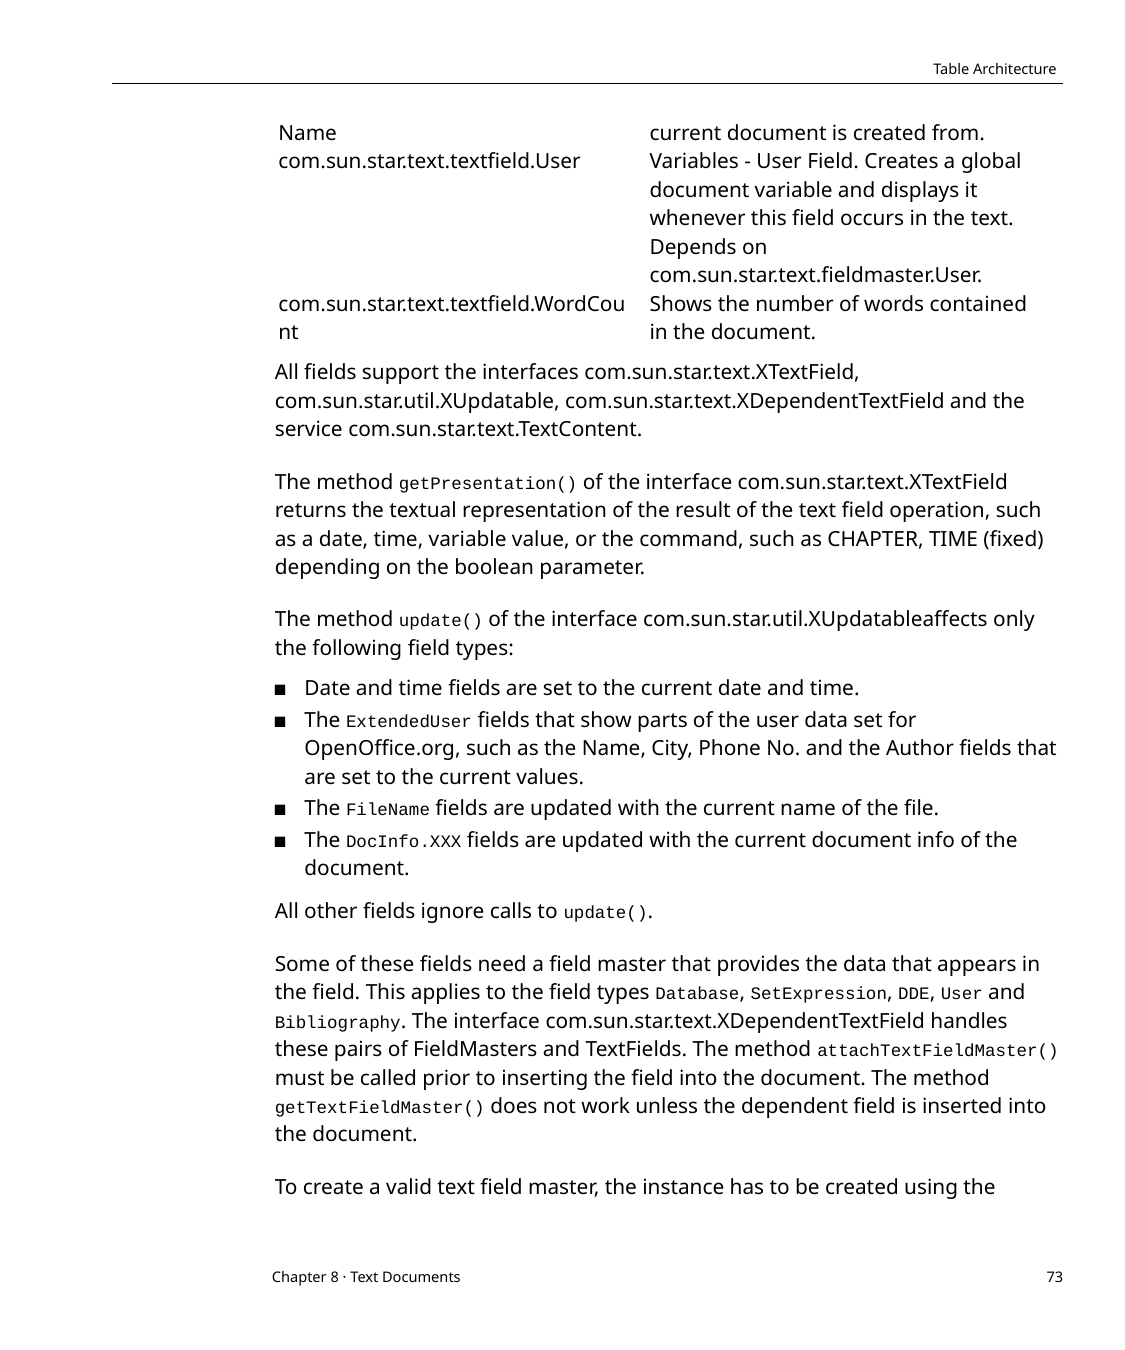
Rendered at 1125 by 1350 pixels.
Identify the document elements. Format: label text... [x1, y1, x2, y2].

table_cell com.sun.star.text.textfield.User [278, 147, 649, 289]
table_cell Shows the number of words contained in the document. [649, 289, 1063, 346]
text The method getPresentation() of the interface com.sun.star.text.XTextField returns the textual representation of the result of the text field operation, such as a date, time, variable value, or the command, such as CHAPTER, TIME (fixed) depending on the boolean parameter. [274, 467, 1063, 581]
text The method update() of the interface com.sun.star.util.XUpdatableaffects only the following field types: [274, 604, 1063, 661]
table_cell Variables - User Field. Creates a global document variable and displays it whenever this field occurs in the text. Depends on com.sun.star.text.fieldmaster.User. [649, 147, 1063, 289]
text Some of these fields need a field master that provides the data that appears in the field. This applies to the field types Database, SetExpression, DDE, User and Bibliography. The interface com.sun.star.text.XDependentTextField handles these pairs of FieldMasters and TextFields. The method attachTextFieldMaster() must be called prior to inserting the field into the document. The method getTextFieldMaster() does not work unless the dependent field is inserted into the document. [274, 949, 1063, 1148]
list The FileName fields are updated with the current name of the file. [274, 793, 1063, 822]
text To create a valid text field master, the instance has to be created using the [274, 1172, 1063, 1200]
table_cell current document is created from. [649, 118, 1063, 147]
table_cell com.sun.star.text.textfield.WordCount [278, 289, 649, 346]
list Date and time fields are set to the current date and time. [274, 673, 1063, 702]
list The DocInfo.XXX fields are updated with the current document info of the document. [274, 825, 1063, 882]
table_cell Name [278, 118, 649, 147]
text All other fields ignore calls to update(). [274, 897, 1063, 925]
text All fields support the interfaces com.sun.star.text.XTextField, com.sun.star.util.XUpdatable, com.sun.star.text.XDependentTextField and the service com.sun.star.text.TextContent. [274, 358, 1063, 443]
list The ExtendedUser fields that show parts of the user data set for OpenOffice.org, such as the Name, City, Phone No. and the Author fields that are set to the current values. [274, 705, 1063, 790]
